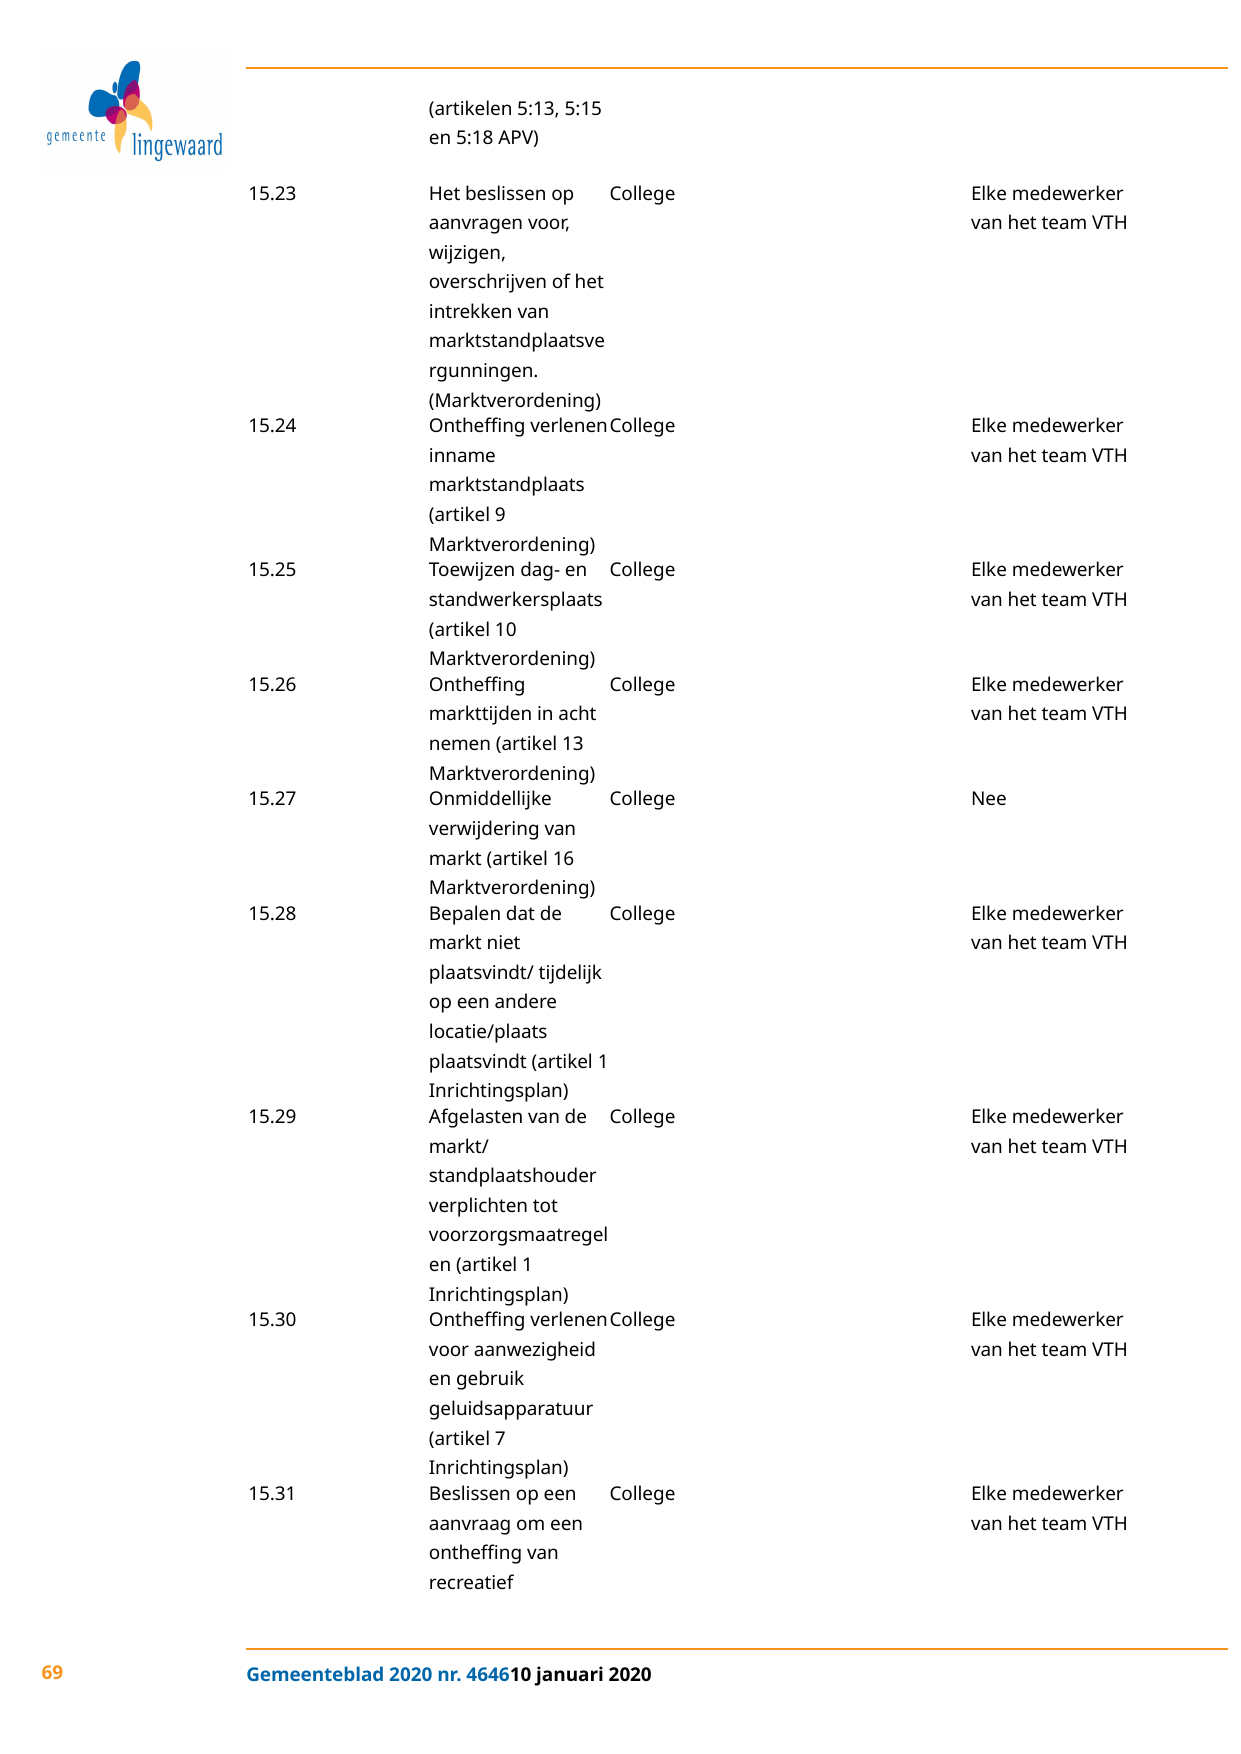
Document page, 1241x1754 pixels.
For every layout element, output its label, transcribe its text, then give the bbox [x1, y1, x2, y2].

table_cell Onmiddellijke verwijdering van markt (artikel 16 Marktverordening) [429, 786, 609, 900]
table_cell College [609, 557, 790, 671]
table_cell Nee [971, 786, 1152, 900]
table_cell (artikelen 5:13, 5:15 en 5:18 APV) [429, 95, 609, 180]
table_cell [790, 671, 971, 786]
table_cell Ontheffing verlenen voor aanwezigheid en gebruik geluidsapparatuur (artikel 7 Inrichtingsplan) [429, 1306, 609, 1480]
table_cell 15.24 [248, 413, 429, 557]
table_cell [790, 180, 971, 412]
table_cell Elke medewerker van het team VTH [971, 1306, 1152, 1480]
table_cell [790, 95, 971, 180]
table_cell College [609, 671, 790, 786]
table_cell [790, 1103, 971, 1306]
table_cell [790, 900, 971, 1103]
table_cell Ontheffing markttijden in acht nemen (artikel 13 Marktverordening) [429, 671, 609, 786]
table_cell 15.29 [248, 1103, 429, 1306]
table_cell 15.27 [248, 786, 429, 900]
table_cell Elke medewerker van het team VTH [971, 900, 1152, 1103]
table_cell Het beslissen op aanvragen voor, wijzigen, overschrijven of het intrekken van marktstandplaatsvergunningen. (Marktverordening) [429, 180, 609, 412]
table_cell [790, 1480, 971, 1594]
table_cell [790, 557, 971, 671]
table_cell [790, 413, 971, 557]
table_cell 15.26 [248, 671, 429, 786]
table_cell Beslissen op een aanvraag om een ontheffing van recreatief [429, 1480, 609, 1594]
table_cell College [609, 1103, 790, 1306]
table_cell [609, 95, 790, 180]
table_cell 15.30 [248, 1306, 429, 1480]
table_cell Elke medewerker van het team VTH [971, 180, 1152, 412]
table_cell College [609, 1480, 790, 1594]
table_cell College [609, 786, 790, 900]
table_cell Elke medewerker van het team VTH [971, 1480, 1152, 1594]
table_cell Elke medewerker van het team VTH [971, 557, 1152, 671]
table_cell Elke medewerker van het team VTH [971, 671, 1152, 786]
table_cell [790, 1306, 971, 1480]
table_cell College [609, 1306, 790, 1480]
table_cell College [609, 180, 790, 412]
table_cell 15.23 [248, 180, 429, 412]
table_cell Afgelasten van de markt/ standplaatshouder verplichten tot voorzorgsmaatregelen (artikel 1 Inrichtingsplan) [429, 1103, 609, 1306]
table_cell College [609, 413, 790, 557]
table_cell [248, 95, 429, 180]
table_cell 15.31 [248, 1480, 429, 1594]
table_cell [971, 95, 1152, 180]
table_cell 15.25 [248, 557, 429, 671]
table_cell [790, 786, 971, 900]
table_cell 15.28 [248, 900, 429, 1103]
table_cell Toewijzen dag- en standwerkersplaats (artikel 10 Marktverordening) [429, 557, 609, 671]
table_cell Bepalen dat de markt niet plaatsvindt/ tijdelijk op een andere locatie/plaats plaatsvindt (artikel 1 Inrichtingsplan) [429, 900, 609, 1103]
table_cell Ontheffing verlenen inname marktstandplaats (artikel 9 Marktverordening) [429, 413, 609, 557]
picture [41, 47, 231, 172]
table_cell Elke medewerker van het team VTH [971, 1103, 1152, 1306]
table_cell Elke medewerker van het team VTH [971, 413, 1152, 557]
table_cell College [609, 900, 790, 1103]
